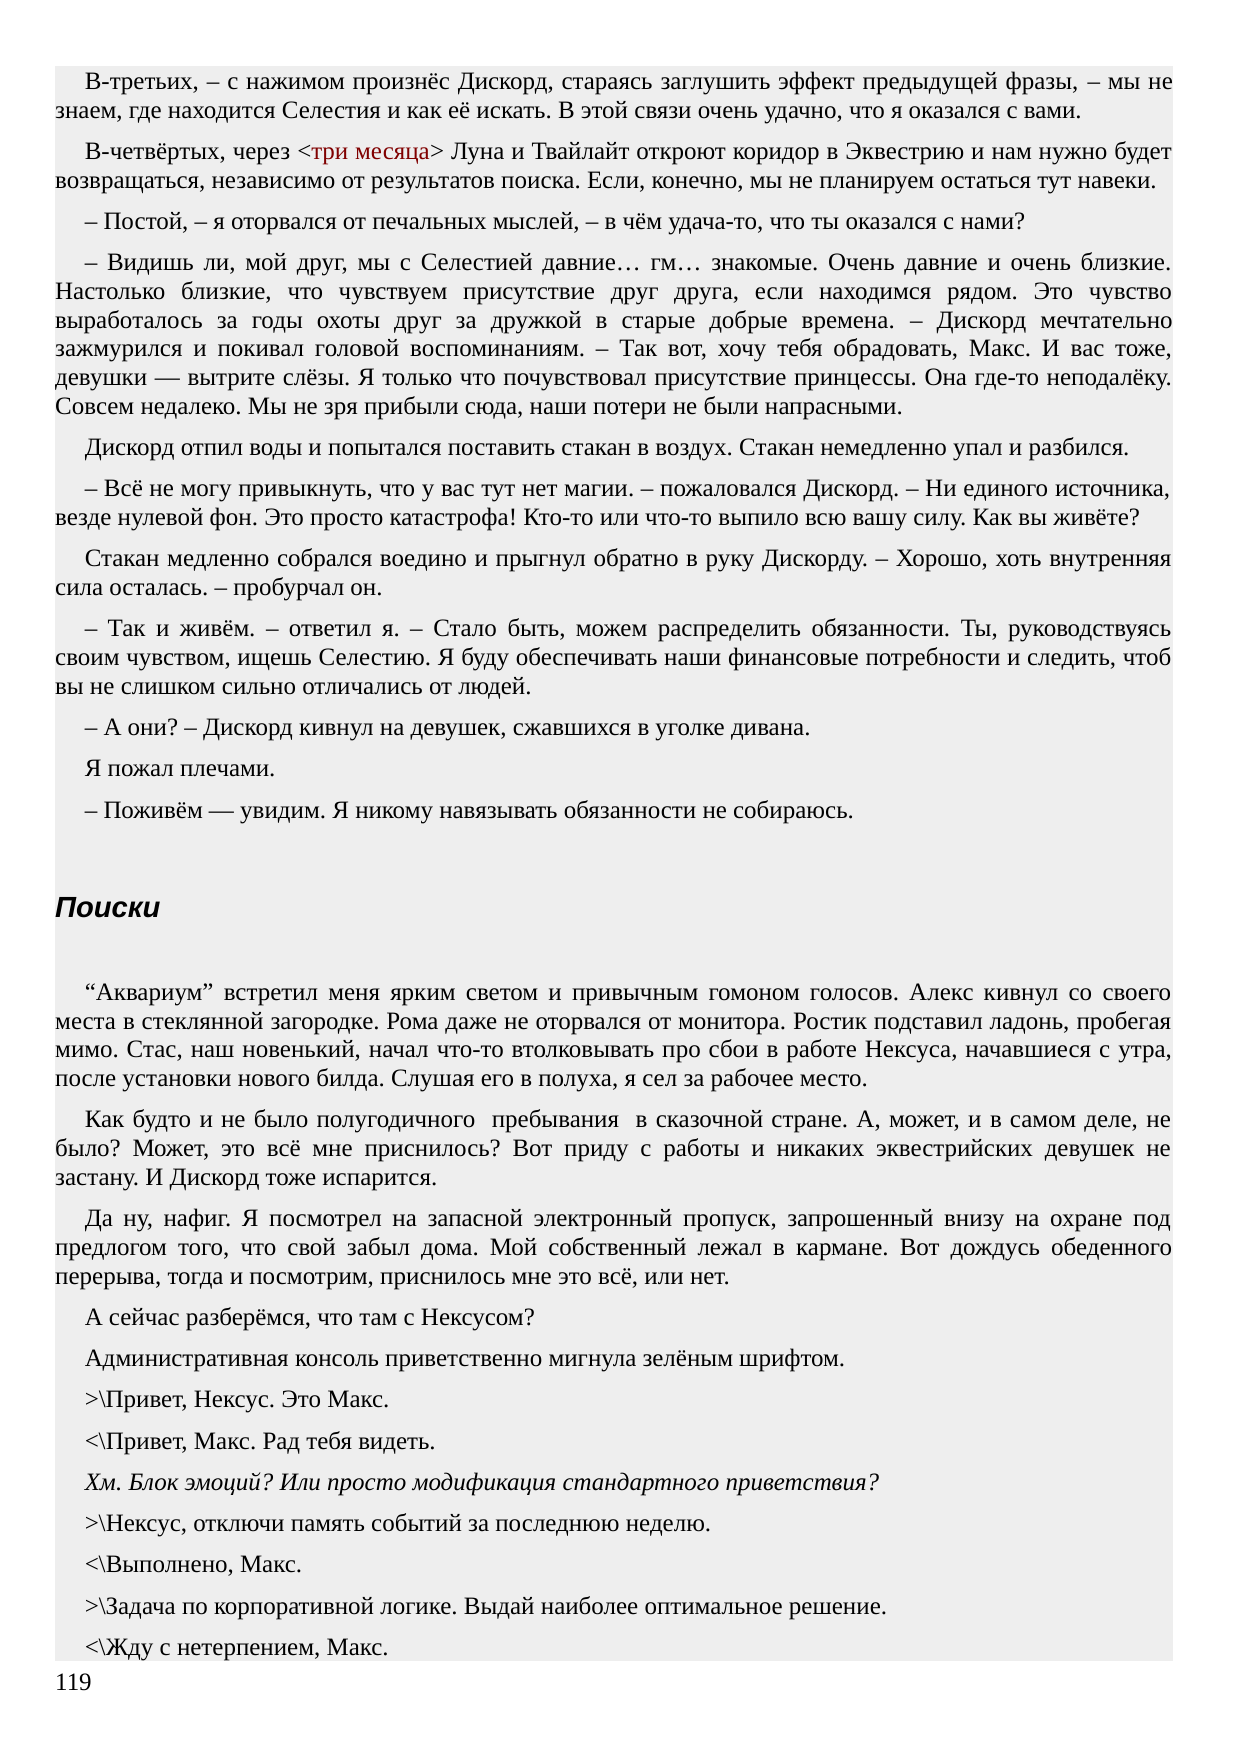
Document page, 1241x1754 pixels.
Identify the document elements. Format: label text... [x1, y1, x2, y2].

text В-четвёртых, через <три месяца> Луна и Твайлайт откроют коридор в Эквестрию и нам нужно будет возвращаться, независимо от результатов поиска. Если, конечно, мы не планируем остаться тут навеки. [55, 136, 1173, 193]
subtitle Поиски [55, 890, 1173, 923]
text – Постой, – я оторвался от печальных мыслей, – в чём удача-то, что ты оказался с нами? [55, 206, 1173, 235]
text <\Жду с нетерпением, Макс. [55, 1632, 1173, 1661]
text >\Привет, Нексус. Это Макс. [55, 1384, 1173, 1413]
text <\Привет, Макс. Рад тебя видеть. [55, 1426, 1173, 1454]
text В-третьих, – с нажимом произнёс Дискорд, стараясь заглушить эффект предыдущей фразы, – мы не знаем, где находится Селестия и как её искать. В этой связи очень удачно, что я оказался с вами. [55, 66, 1173, 123]
text Как будто и не было полугодичного пребывания в сказочной стране. А, может, и в самом деле, не было? Может, это всё мне приснилось? Вот приду с работы и никаких эквестрийских девушек не застану. И Дискорд тоже испарится. [55, 1104, 1173, 1191]
text >\Задача по корпоративной логике. Выдай наиболее оптимальное решение. [55, 1591, 1173, 1619]
text Да ну, нафиг. Я посмотрел на запасной электронный пропуск, запрошенный внизу на охране под предлогом того, что свой забыл дома. Мой собственный лежал в кармане. Вот дождусь обеденного перерыва, тогда и посмотрим, приснилось мне это всё, или нет. [55, 1203, 1173, 1289]
text – Видишь ли, мой друг, мы с Селестией давние… гм… знакомые. Очень давние и очень близкие. Настолько близкие, что чувствуем присутствие друг друга, если находимся рядом. Это чувство выработалось за годы охоты друг за дружкой в старые добрые времена. – Дискорд мечтательно зажмурился и покивал головой воспоминаниям. – Так вот, хочу тебя обрадовать, Макс. И вас тоже, девушки — вытрите слёзы. Я только что почувствовал присутствие принцессы. Она где-то неподалёку. Совсем недалеко. Мы не зря прибыли сюда, наши потери не были напрасными. [55, 247, 1173, 420]
text А сейчас разберёмся, что там с Нексусом? [55, 1302, 1173, 1331]
text “Аквариум” встретил меня ярким светом и привычным гомоном голосов. Алекс кивнул со своего места в стеклянной загородке. Рома даже не оторвался от монитора. Ростик подставил ладонь, пробегая мимо. Стас, наш новенький, начал что-то втолковывать про сбои в работе Нексуса, начавшиеся с утра, после установки нового билда. Слушая его в полуха, я сел за рабочее место. [55, 977, 1173, 1092]
text Я пожал плечами. [55, 753, 1173, 782]
text <\Выполнено, Макс. [55, 1549, 1173, 1578]
text – А они? – Дискорд кивнул на девушек, сжавшихся в уголке дивана. [55, 712, 1173, 741]
text – Поживём — увидим. Я никому навязывать обязанности не собираюсь. [55, 795, 1173, 823]
text Стакан медленно собрался воедино и прыгнул обратно в руку Дискорду. – Хорошо, хоть внутренняя сила осталась. – пробурчал он. [55, 543, 1173, 601]
text Хм. Блок эмоций? Или просто модификация стандартного приветствия? [55, 1467, 1173, 1496]
text – Всё не могу привыкнуть, что у вас тут нет магии. – пожаловался Дискорд. – Ни единого источника, везде нулевой фон. Это просто катастрофа! Кто-то или что-то выпило всю вашу силу. Как вы живёте? [55, 473, 1173, 531]
text >\Нексус, отключи память событий за последнюю неделю. [55, 1508, 1173, 1537]
text Дискорд отпил воды и попытался поставить стакан в воздух. Стакан немедленно упал и разбился. [55, 432, 1173, 461]
text Административная консоль приветственно мигнула зелёным шрифтом. [55, 1343, 1173, 1372]
text – Так и живём. – ответил я. – Стало быть, можем распределить обязанности. Ты, руководствуясь своим чувством, ищешь Селестию. Я буду обеспечивать наши финансовые потребности и следить, чтоб вы не слишком сильно отличались от людей. [55, 613, 1173, 700]
